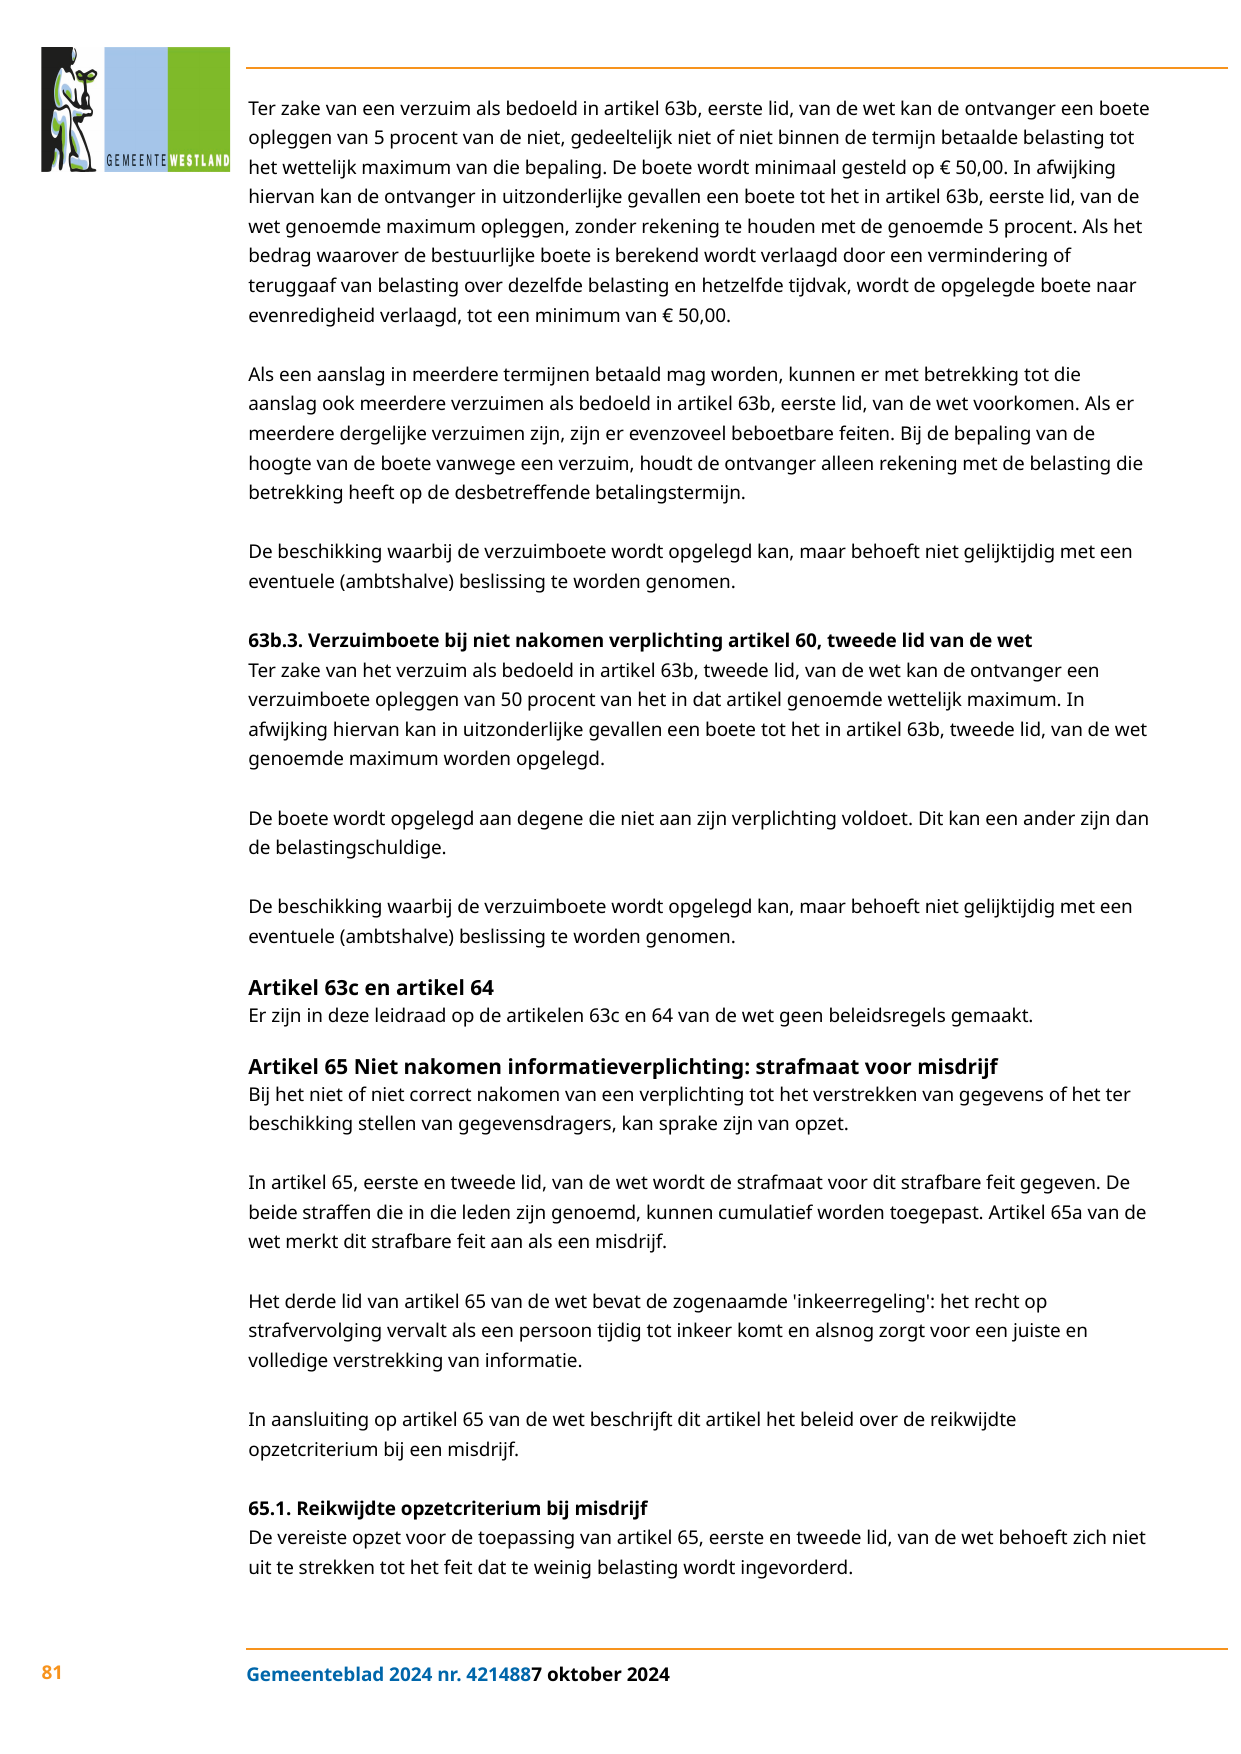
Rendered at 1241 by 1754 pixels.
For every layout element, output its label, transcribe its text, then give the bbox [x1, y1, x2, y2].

text De boete wordt opgelegd aan degene die niet aan zijn verplichting voldoet. Dit kan een ander zijn dan de belastingschuldige. [248, 805, 1152, 860]
text 63b.3. Verzuimboete bij niet nakomen verplichting artikel 60, tweede lid van de wet [248, 627, 1152, 653]
text Er zijn in deze leidraad op de artikelen 63c en 64 van de wet geen beleidsregels gemaakt. [248, 1002, 1152, 1028]
text 65.1. Reikwijdte opzetcriterium bij misdrijf [248, 1495, 1152, 1521]
text Bij het niet of niet correct nakomen van een verplichting tot het verstrekken van gegevens of het ter beschikking stellen van gegevensdragers, kan sprake zijn van opzet. [248, 1081, 1152, 1136]
text In artikel 65, eerste en tweede lid, van de wet wordt de strafmaat voor dit strafbare feit gegeven. De beide straffen die in die leden zijn genoemd, kunnen cumulatief worden toegepast. Artikel 65a van de wet merkt dit strafbare feit aan als een misdrijf. [248, 1169, 1152, 1254]
text Als een aanslag in meerdere termijnen betaald mag worden, kunnen er met betrekking tot die aanslag ook meerdere verzuimen als bedoeld in artikel 63b, eerste lid, van de wet voorkomen. Als er meerdere dergelijke verzuimen zijn, zijn er evenzoveel beboetbare feiten. Bij de bepaling van de hoogte van de boete vanwege een verzuim, houdt de ontvanger alleen rekening met de belasting die betrekking heeft op de desbetreffende betalingstermijn. [248, 361, 1152, 505]
text Artikel 63c en artikel 64 [248, 973, 1152, 1002]
picture [41, 47, 231, 172]
text De beschikking waarbij de verzuimboete wordt opgelegd kan, maar behoeft niet gelijktijdig met een eventuele (ambtshalve) beslissing te worden genomen. [248, 893, 1152, 949]
text Ter zake van het verzuim als bedoeld in artikel 63b, tweede lid, van de wet kan de ontvanger een verzuimboete opleggen van 50 procent van het in dat artikel genoemde wettelijk maximum. In afwijking hiervan kan in uitzonderlijke gevallen een boete tot het in artikel 63b, tweede lid, van de wet genoemde maximum worden opgelegd. [248, 657, 1152, 771]
text Artikel 65 Niet nakomen informatieverplichting: strafmaat voor misdrijf [248, 1052, 1152, 1081]
text In aansluiting op artikel 65 van de wet beschrijft dit artikel het beleid over de reikwijdte opzetcriterium bij een misdrijf. [248, 1406, 1152, 1462]
text Ter zake van een verzuim als bedoeld in artikel 63b, eerste lid, van de wet kan de ontvanger een boete opleggen van 5 procent van de niet, gedeeltelijk niet of niet binnen de termijn betaalde belasting tot het wettelijk maximum van die bepaling. De boete wordt minimaal gesteld op € 50,00. In afwijking hiervan kan de ontvanger in uitzonderlijke gevallen een boete tot het in artikel 63b, eerste lid, van de wet genoemde maximum opleggen, zonder rekening te houden met de genoemde 5 procent. Als het bedrag waarover de bestuurlijke boete is berekend wordt verlaagd door een vermindering of teruggaaf van belasting over dezelfde belasting en hetzelfde tijdvak, wordt de opgelegde boete naar evenredigheid verlaagd, tot een minimum van € 50,00. [248, 95, 1152, 328]
text De vereiste opzet voor de toepassing van artikel 65, eerste en tweede lid, van de wet behoeft zich niet uit te strekken tot het feit dat te weinig belasting wordt ingevorderd. [248, 1524, 1152, 1580]
text Het derde lid van artikel 65 van de wet bevat de zogenaamde 'inkeerregeling': het recht op strafvervolging vervalt als een persoon tijdig tot inkeer komt en alsnog zorgt voor een juiste en volledige verstrekking van informatie. [248, 1288, 1152, 1373]
text De beschikking waarbij de verzuimboete wordt opgelegd kan, maar behoeft niet gelijktijdig met een eventuele (ambtshalve) beslissing te worden genomen. [248, 538, 1152, 594]
